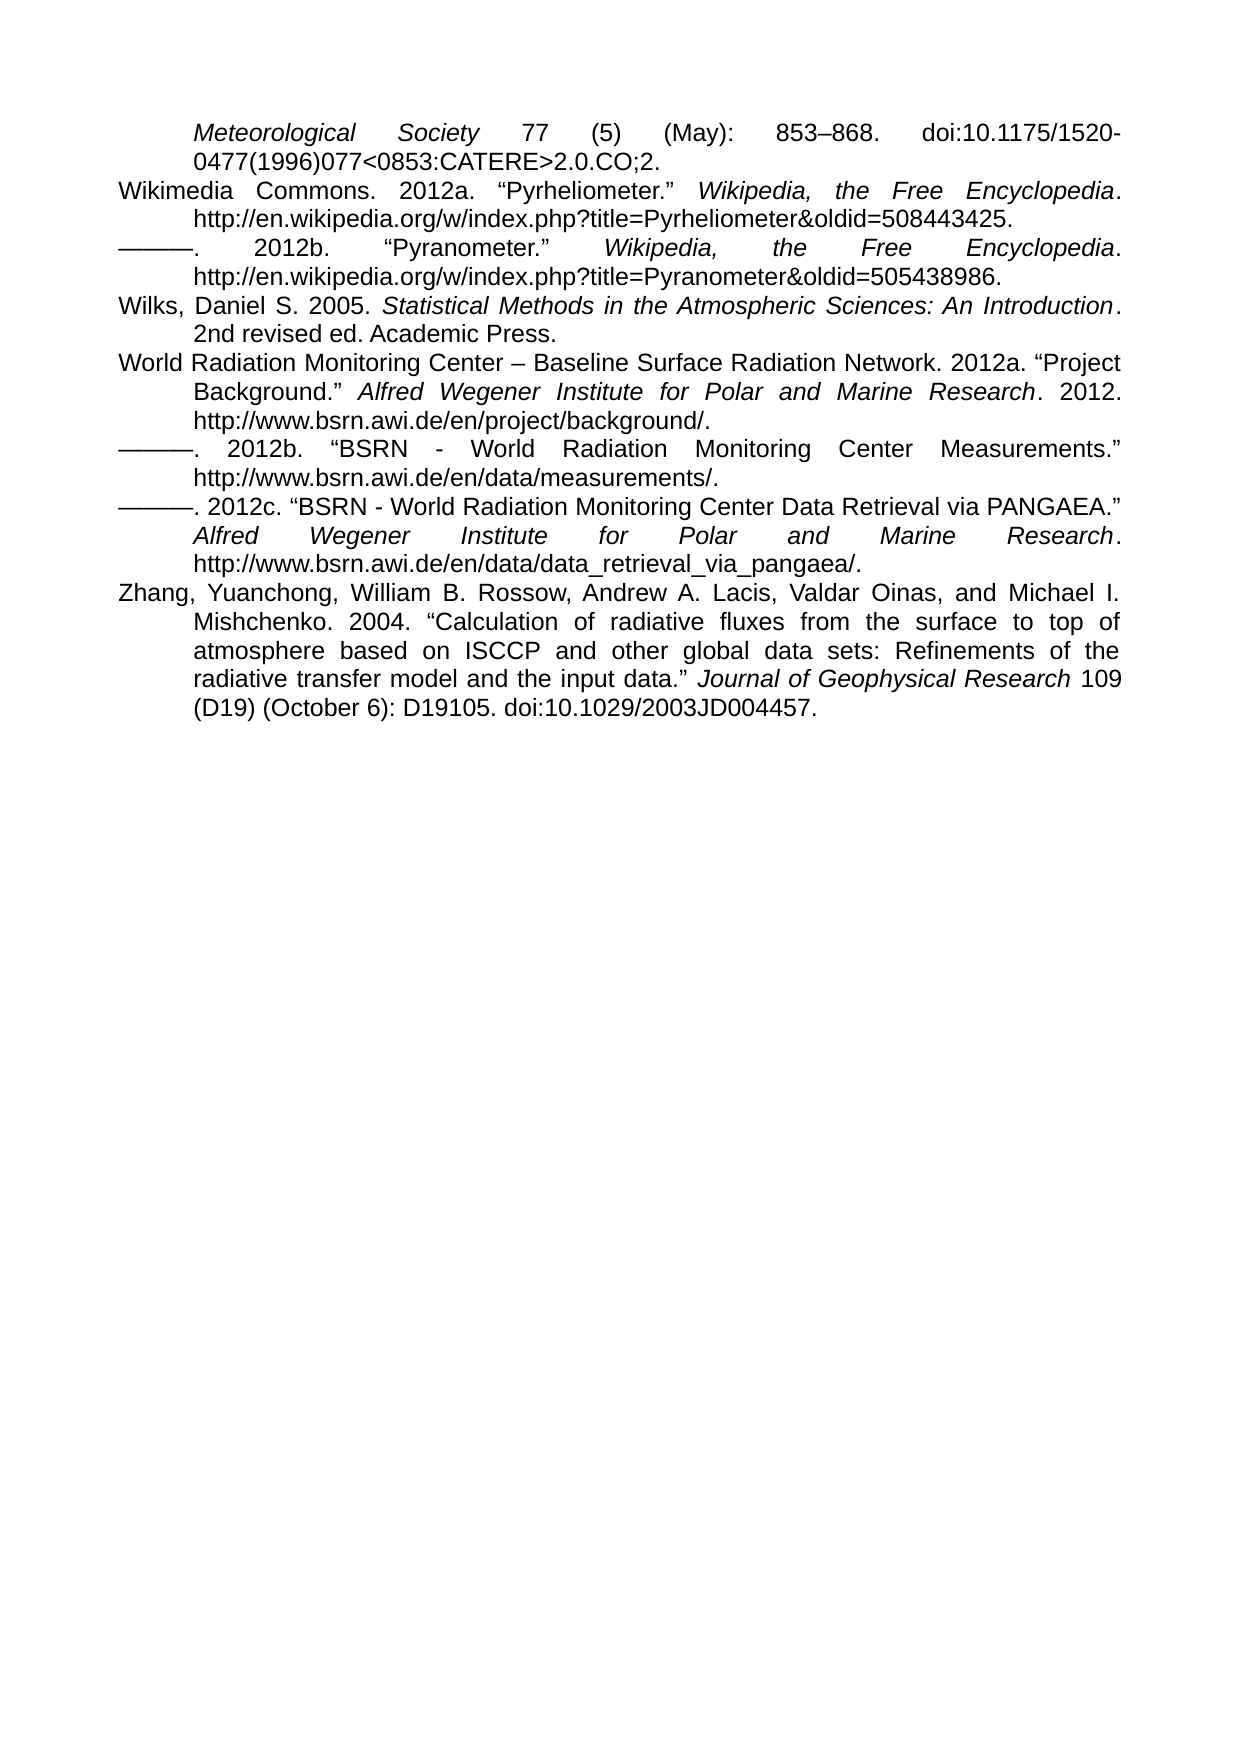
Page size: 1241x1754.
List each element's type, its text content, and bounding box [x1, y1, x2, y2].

text ———. 2012b. “Pyranometer.” Wikipedia, the Free Encyclopedia. http://en.wikipedia.org/w/index.php?title=Pyranometer&oldid=505438986. [118, 233, 1122, 291]
text ———. 2012c. “BSRN - World Radiation Monitoring Center Data Retrieval via PANGAEA.” Alfred Wegener Institute for Polar and Marine Research. http://www.bsrn.awi.de/en/data/data_retrieval_via_pangaea/. [118, 492, 1122, 578]
text ———. 2012b. “BSRN - World Radiation Monitoring Center Measurements.” http://www.bsrn.awi.de/en/data/measurements/. [118, 434, 1122, 492]
text Wikimedia Commons. 2012a. “Pyrheliometer.” Wikipedia, the Free Encyclopedia. http://en.wikipedia.org/w/index.php?title=Pyrheliometer&oldid=508443425. [118, 176, 1122, 233]
text Wilks, Daniel S. 2005. Statistical Methods in the Atmospheric Sciences: An Introduction. 2nd revised ed. Academic Press. [118, 291, 1122, 348]
text Meteorological Society 77 (5) (May): 853–868. doi:10.1175/1520-0477(1996)077<0853:CATERE>2.0.CO;2. [118, 118, 1122, 176]
text World Radiation Monitoring Center – Baseline Surface Radiation Network. 2012a. “Project Background.” Alfred Wegener Institute for Polar and Marine Research. 2012. http://www.bsrn.awi.de/en/project/background/. [118, 348, 1122, 434]
text Zhang, Yuanchong, William B. Rossow, Andrew A. Lacis, Valdar Oinas, and Michael I. Mishchenko. 2004. “Calculation of radiative fluxes from the surface to top of atmosphere based on ISCCP and other global data sets: Refinements of the radiative transfer model and the input data.” Journal of Geophysical Research 109 (D19) (October 6): D19105. doi:10.1029/2003JD004457. [118, 578, 1122, 722]
